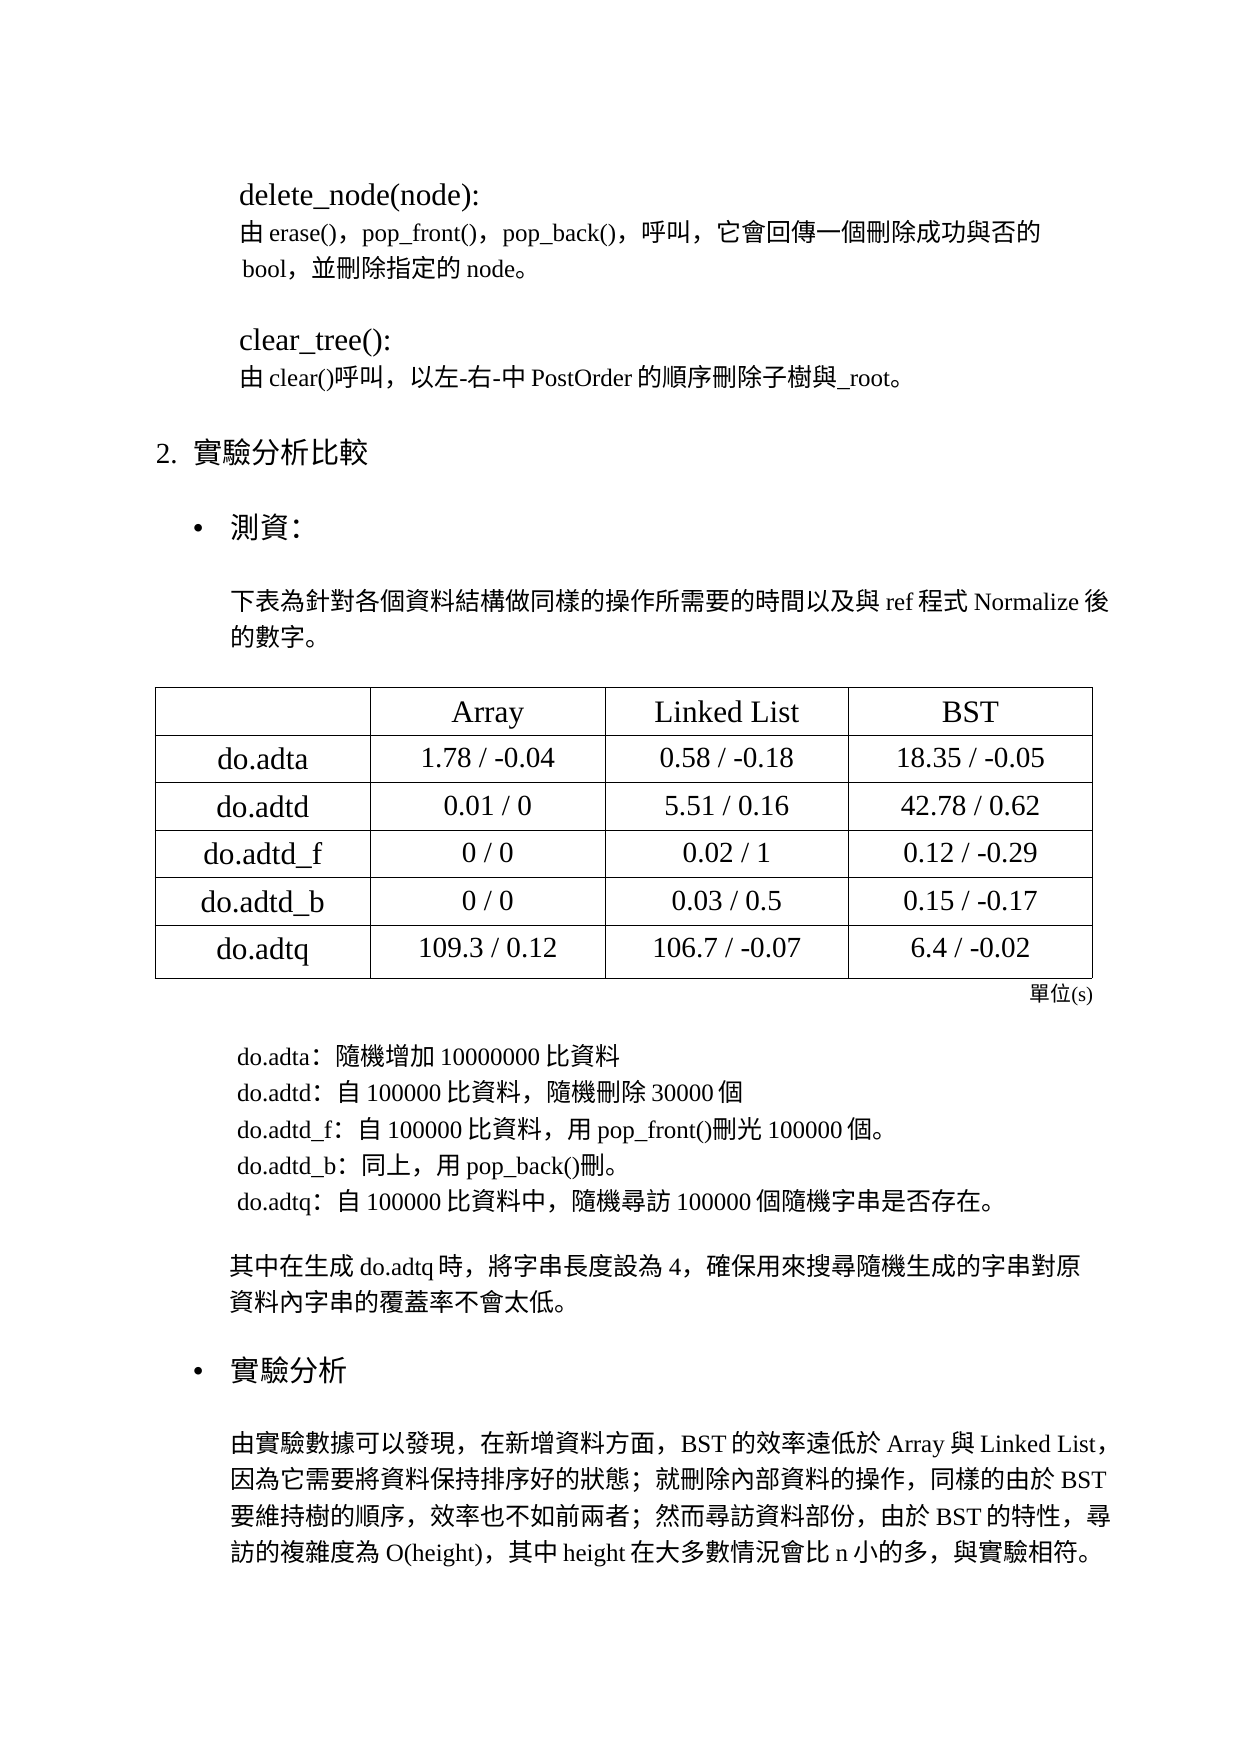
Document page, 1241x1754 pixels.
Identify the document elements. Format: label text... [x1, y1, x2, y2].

table_header Linked List [606, 688, 848, 734]
table_cell 5.51 / 0.16 [606, 783, 848, 829]
table_cell 0.02 / 1 [606, 831, 848, 877]
table_cell 106.7 / -0.07 [606, 926, 848, 978]
text delete_node(node): [118, 176, 1122, 212]
table_cell do.adtq [156, 926, 370, 978]
table_cell 0.01 / 0 [371, 783, 605, 829]
list do.adtd：自100000比資料，隨機刪除30000個 [193, 1073, 1122, 1109]
table_cell 0.03 / 0.5 [606, 878, 848, 924]
table_header [156, 688, 370, 734]
list do.adtq：自100000比資料中，隨機尋訪100000個隨機字串是否存在。 [193, 1182, 1122, 1218]
list do.adtd_b：同上，用pop_back()刪。 [193, 1145, 1122, 1182]
table_cell 0.12 / -0.29 [849, 831, 1092, 877]
table_cell do.adtd [156, 783, 370, 829]
table_cell do.adtd_b [156, 878, 370, 924]
text 由erase()，pop_front()，pop_back()，呼叫，它會回傳一個刪除成功與否的 bool，並刪除指定的node。 [118, 212, 1122, 285]
table_cell 0 / 0 [371, 831, 605, 877]
list 下表為針對各個資料結構做同樣的操作所需要的時間以及與ref程式Normalize後的數字。 [193, 581, 1122, 653]
list 實驗分析 [193, 1348, 1122, 1390]
table_cell 0.15 / -0.17 [849, 878, 1092, 924]
table_header BST [849, 688, 1092, 734]
table_cell 0.58 / -0.18 [606, 736, 848, 782]
table_cell do.adtd_f [156, 831, 370, 877]
table_header Array [371, 688, 605, 734]
table_cell do.adta [156, 736, 370, 782]
text 其中在生成do.adtq時，將字串長度設為4，確保用來搜尋隨機生成的字串對原 資料內字串的覆蓋率不會太低。 [118, 1247, 1122, 1319]
list 由實驗數據可以發現，在新增資料方面，BST的效率遠低於Array與Linked List，因為它需要將資料保持排序好的狀態；就刪除內部資料的操作，同樣的由於BST要維持樹的順序，效率也不如前兩者；然而尋訪資料部份，由於BST的特性，尋訪的複雜度為O(height)，其中height在大多數情況會比n小的多，與實驗相符。 [193, 1424, 1122, 1569]
text clear_tree(): [118, 321, 1122, 357]
list 測資： [193, 505, 1122, 547]
table_cell 42.78 / 0.62 [849, 783, 1092, 829]
list do.adta：隨機增加10000000比資料 [193, 1037, 1122, 1073]
text 單位(s) [118, 978, 1122, 1008]
table_cell 6.4 / -0.02 [849, 926, 1092, 978]
list 實驗分析比較 [156, 429, 1122, 472]
table_cell 0 / 0 [371, 878, 605, 924]
table_cell 1.78 / -0.04 [371, 736, 605, 782]
list do.adtd_f：自100000比資料，用pop_front()刪光100000個。 [193, 1109, 1122, 1145]
table_cell 109.3 / 0.12 [371, 926, 605, 978]
table_cell 18.35 / -0.05 [849, 736, 1092, 782]
text 由clear()呼叫，以左-右-中PostOrder的順序刪除子樹與_root。 [118, 357, 1122, 393]
